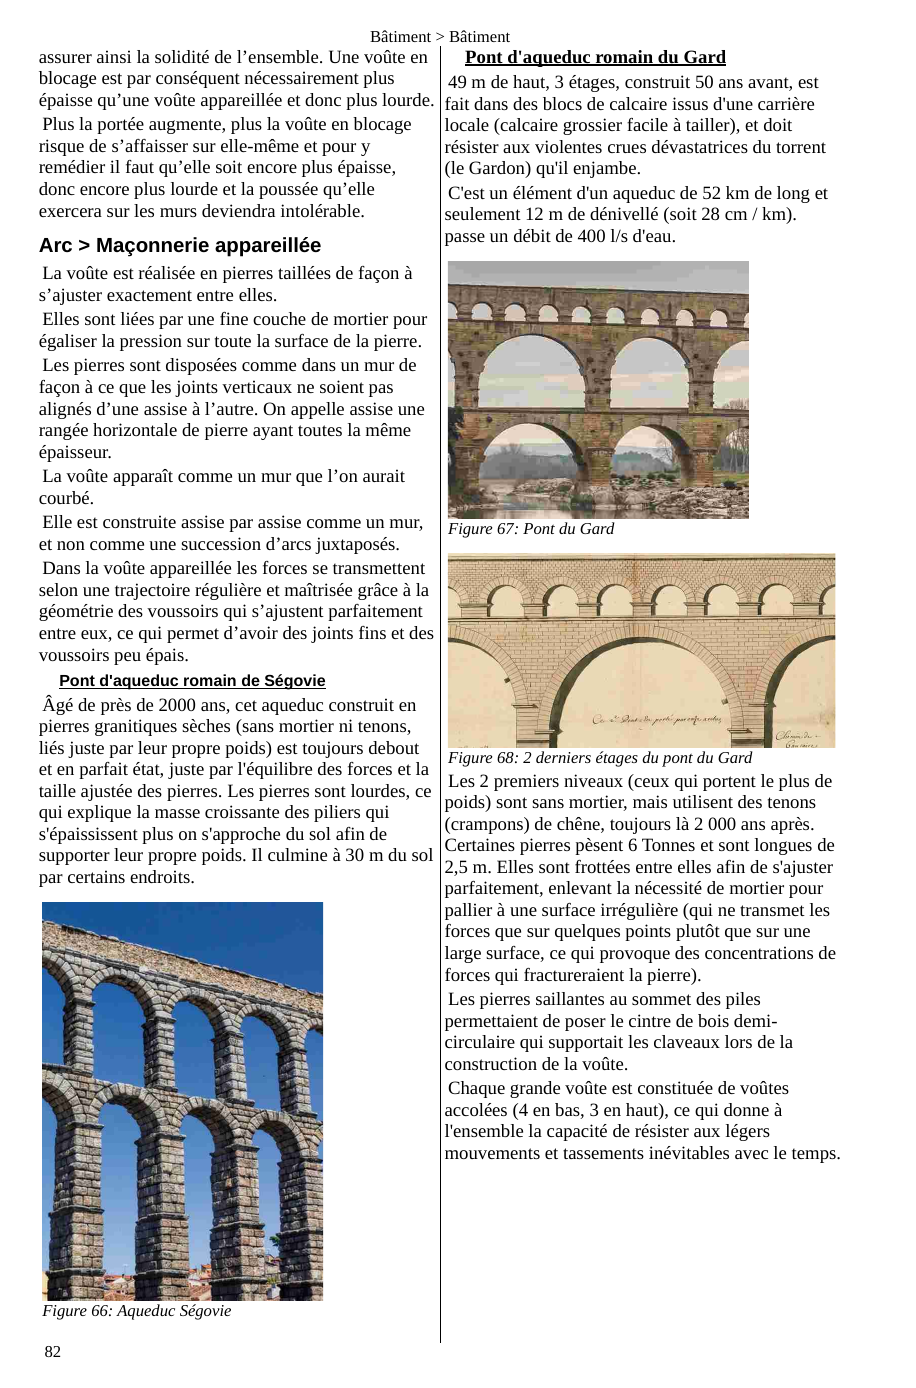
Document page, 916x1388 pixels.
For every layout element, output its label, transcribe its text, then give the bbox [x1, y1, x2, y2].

picture [42, 902, 324, 1301]
text Elles sont liées par une fine couche de mortier pour égaliser la pression sur toute la surface de la pierre. [38, 308, 436, 351]
text assurer ainsi la solidité de l’ensemble. Une voûte en blocage est par conséquent nécessairement plus épaisse qu’une voûte appareillée et donc plus lourde. [38, 46, 436, 110]
text La voûte apparaît comme un mur que l’on aurait courbé. [38, 465, 436, 508]
text Figure 66: Aqueduc Ségovie [42, 1301, 323, 1320]
picture [447, 261, 749, 519]
text Les pierres saillantes au sommet des piles permettaient de poser le cintre de bois demi-circulaire qui supportait les claveaux lors de la construction de la voûte. [444, 988, 841, 1074]
subtitle Pont d'aqueduc romain du Gard [465, 46, 841, 67]
subtitle Pont d'aqueduc romain de Ségovie [59, 671, 436, 690]
subtitle Arc > Maçonnerie appareillée [38, 233, 436, 256]
text 49 m de haut, 3 étages, construit 50 ans avant, est fait dans des blocs de calcaire issus d'une carrière locale (calcaire grossier facile à tailler), et doit résister aux violentes crues dévastatrices du torrent (le Gardon) qu'il enjambe. [444, 71, 841, 179]
text Les 2 premiers niveaux (ceux qui portent le plus de poids) sont sans mortier, mais utilisent des tenons (crampons) de chêne, toujours là 2 000 ans après. Certaines pierres pèsent 6 Tonnes et sont longues de 2,5 m. Elles sont frottées entre elles afin de s'ajuster parfaitement, enlevant la nécessité de mortier pour pallier à une surface irrégulière (qui ne transmet les forces que sur quelques points plutôt que sur une large surface, ce qui provoque des concentrations de forces qui fractureraient la pierre). [444, 769, 841, 985]
text La voûte est réalisée en pierres taillées de façon à s’ajuster exactement entre elles. [38, 262, 436, 305]
text C'est un élément d'un aqueduc de 52 km de long et seulement 12 m de dénivellé (soit 28 cm / km). passe un débit de 400 l/s d'eau. [444, 182, 841, 246]
text Plus la portée augmente, plus la voûte en blocage risque de s’affaisser sur elle-même et pour y remédier il faut qu’elle soit encore plus épaisse, donc encore plus lourde et la poussée qu’elle exercera sur les murs deviendra intolérable. [38, 113, 436, 221]
text Elle est construite assise par assise comme un mur, et non comme une succession d’arcs juxtaposés. [38, 511, 436, 554]
text Âgé de près de 2000 ans, cet aqueduc construit en pierres granitiques sèches (sans mortier ni tenons, liés juste par leur propre poids) est toujours debout et en parfait état, juste par l'équilibre des forces et la taille ajustée des pierres. Les pierres sont lourdes, ce qui explique la masse croissante des piliers qui s'épaississent plus on s'approche du sol afin de supporter leur propre poids. Il culmine à 30 m du sol par certains endroits. [38, 693, 436, 887]
text Les pierres sont disposées comme dans un mur de façon à ce que les joints verticaux ne soient pas alignés d’une assise à l’autre. On appelle assise une rangée horizontale de pierre ayant toutes la même épaisseur. [38, 354, 436, 462]
text Chaque grande voûte est constituée de voûtes accolées (4 en bas, 3 en haut), ce qui donne à l'ensemble la capacité de résister aux légers mouvements et tassements inévitables avec le temps. [444, 1077, 841, 1163]
text Figure 68: 2 derniers étages du pont du Gard [448, 748, 836, 767]
text Dans la voûte appareillée les forces se transmettent selon une trajectoire régulière et maîtrisée grâce à la géométrie des voussoirs qui s’ajustent parfaitement entre eux, ce qui permet d’avoir des joints fins et des voussoirs peu épais. [38, 557, 436, 665]
text Figure 67: Pont du Gard [448, 519, 749, 538]
picture [447, 553, 836, 748]
